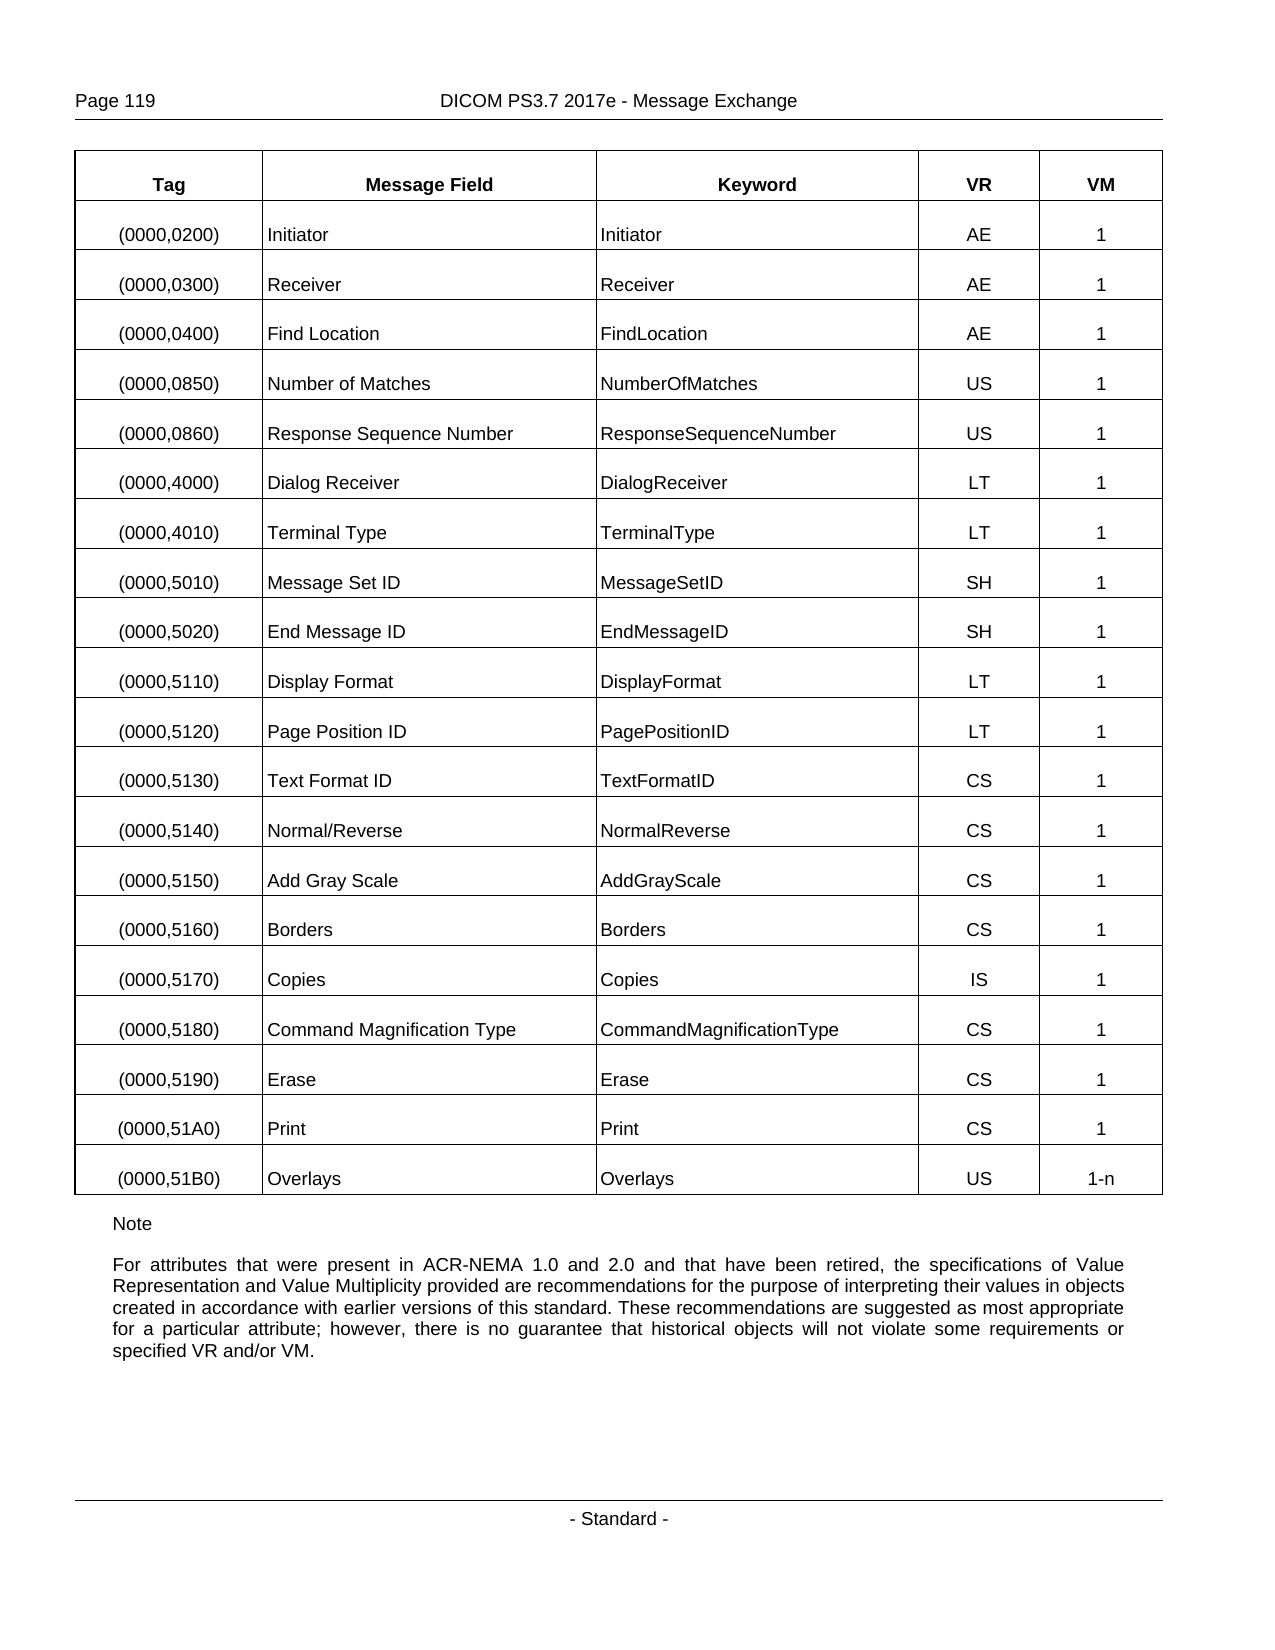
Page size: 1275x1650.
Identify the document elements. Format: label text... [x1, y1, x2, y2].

table_cell TerminalType [597, 499, 918, 547]
table_cell (0000,5130) [76, 747, 262, 796]
table_cell CS [919, 996, 1039, 1044]
table_cell LT [919, 499, 1039, 547]
table_cell 1 [1040, 847, 1162, 895]
table_cell (0000,0300) [76, 250, 262, 299]
table_cell Erase [597, 1045, 918, 1094]
table_cell NumberOfMatches [597, 350, 918, 398]
table_header Tag [76, 151, 262, 200]
table_cell (0000,5120) [76, 698, 262, 746]
table_cell Initiator [597, 201, 918, 249]
table_cell Overlays [597, 1145, 918, 1193]
table_cell SH [919, 598, 1039, 647]
table_cell MessageSetID [597, 549, 918, 597]
table_cell Copies [597, 946, 918, 995]
table_cell NormalReverse [597, 797, 918, 846]
table_cell (0000,4010) [76, 499, 262, 547]
table_cell 1 [1040, 896, 1162, 945]
table_cell (0000,5170) [76, 946, 262, 995]
table_cell Copies [263, 946, 596, 995]
table_cell Borders [263, 896, 596, 945]
table_cell AE [919, 250, 1039, 299]
table_cell CS [919, 1095, 1039, 1144]
table_header VM [1040, 151, 1162, 200]
table_cell ResponseSequenceNumber [597, 400, 918, 448]
table_cell (0000,5160) [76, 896, 262, 945]
table_cell 1 [1040, 1045, 1162, 1094]
table_header Message Field [263, 151, 596, 200]
table_cell AddGrayScale [597, 847, 918, 895]
table_header Keyword [597, 151, 918, 200]
text Note [112, 1213, 1125, 1235]
table_cell 1 [1040, 549, 1162, 597]
table_cell US [919, 400, 1039, 448]
table_cell (0000,5190) [76, 1045, 262, 1094]
table_cell CS [919, 847, 1039, 895]
table_cell Borders [597, 896, 918, 945]
table_cell Add Gray Scale [263, 847, 596, 895]
table_cell 1 [1040, 648, 1162, 697]
table_cell 1 [1040, 499, 1162, 547]
table_cell (0000,51B0) [76, 1145, 262, 1193]
table_cell CommandMagnificationType [597, 996, 918, 1044]
table_cell (0000,0860) [76, 400, 262, 448]
table_cell Page Position ID [263, 698, 596, 746]
table_cell LT [919, 698, 1039, 746]
table_cell Receiver [263, 250, 596, 299]
table_cell AE [919, 300, 1039, 349]
table_cell 1 [1040, 400, 1162, 448]
table_cell LT [919, 648, 1039, 697]
table_cell DialogReceiver [597, 449, 918, 498]
table_cell TextFormatID [597, 747, 918, 796]
table_cell EndMessageID [597, 598, 918, 647]
table_cell 1 [1040, 797, 1162, 846]
table_cell (0000,51A0) [76, 1095, 262, 1144]
table_cell Print [263, 1095, 596, 1144]
table_cell (0000,5110) [76, 648, 262, 697]
table_cell Message Set ID [263, 549, 596, 597]
table_cell (0000,5150) [76, 847, 262, 895]
table_cell (0000,5180) [76, 996, 262, 1044]
table_cell 1 [1040, 300, 1162, 349]
table_cell (0000,5010) [76, 549, 262, 597]
table_cell 1-n [1040, 1145, 1162, 1193]
table_cell Display Format [263, 648, 596, 697]
table_cell US [919, 350, 1039, 398]
table_cell Find Location [263, 300, 596, 349]
table_cell CS [919, 1045, 1039, 1094]
table_cell 1 [1040, 598, 1162, 647]
table_cell CS [919, 747, 1039, 796]
table_cell Number of Matches [263, 350, 596, 398]
table_cell 1 [1040, 201, 1162, 249]
table_cell CS [919, 797, 1039, 846]
table_cell Erase [263, 1045, 596, 1094]
table_cell Dialog Receiver [263, 449, 596, 498]
table_cell (0000,4000) [76, 449, 262, 498]
table_cell IS [919, 946, 1039, 995]
table_cell 1 [1040, 747, 1162, 796]
table_cell Normal/Reverse [263, 797, 596, 846]
table_cell (0000,0200) [76, 201, 262, 249]
table_cell 1 [1040, 250, 1162, 299]
table_header VR [919, 151, 1039, 200]
table_cell (0000,5140) [76, 797, 262, 846]
table_cell 1 [1040, 350, 1162, 398]
table_cell LT [919, 449, 1039, 498]
table_cell (0000,5020) [76, 598, 262, 647]
table_cell CS [919, 896, 1039, 945]
table_cell (0000,0400) [76, 300, 262, 349]
table_cell SH [919, 549, 1039, 597]
text For attributes that were present in ACR-NEMA 1.0 and 2.0 and that have been retired, the specifications of Value Representation and Value Multiplicity provided are recommendations for the purpose of interpreting their values in objects created in accordance with earlier versions of this standard. These recommendations are suggested as most appropriate for a particular attribute; however, there is no guarantee that historical objects will not violate some requirements or specified VR and/or VM. [112, 1253, 1125, 1361]
table_cell Initiator [263, 201, 596, 249]
table_cell FindLocation [597, 300, 918, 349]
table_cell 1 [1040, 698, 1162, 746]
table_cell (0000,0850) [76, 350, 262, 398]
table_cell 1 [1040, 996, 1162, 1044]
table_cell DisplayFormat [597, 648, 918, 697]
table_cell Text Format ID [263, 747, 596, 796]
table_cell End Message ID [263, 598, 596, 647]
table_cell Response Sequence Number [263, 400, 596, 448]
table_cell 1 [1040, 449, 1162, 498]
table_cell 1 [1040, 946, 1162, 995]
table_cell Receiver [597, 250, 918, 299]
table_cell Terminal Type [263, 499, 596, 547]
table_cell US [919, 1145, 1039, 1193]
table_cell Overlays [263, 1145, 596, 1193]
table_cell Command Magnification Type [263, 996, 596, 1044]
table_cell AE [919, 201, 1039, 249]
table_cell PagePositionID [597, 698, 918, 746]
table_cell 1 [1040, 1095, 1162, 1144]
table_cell Print [597, 1095, 918, 1144]
